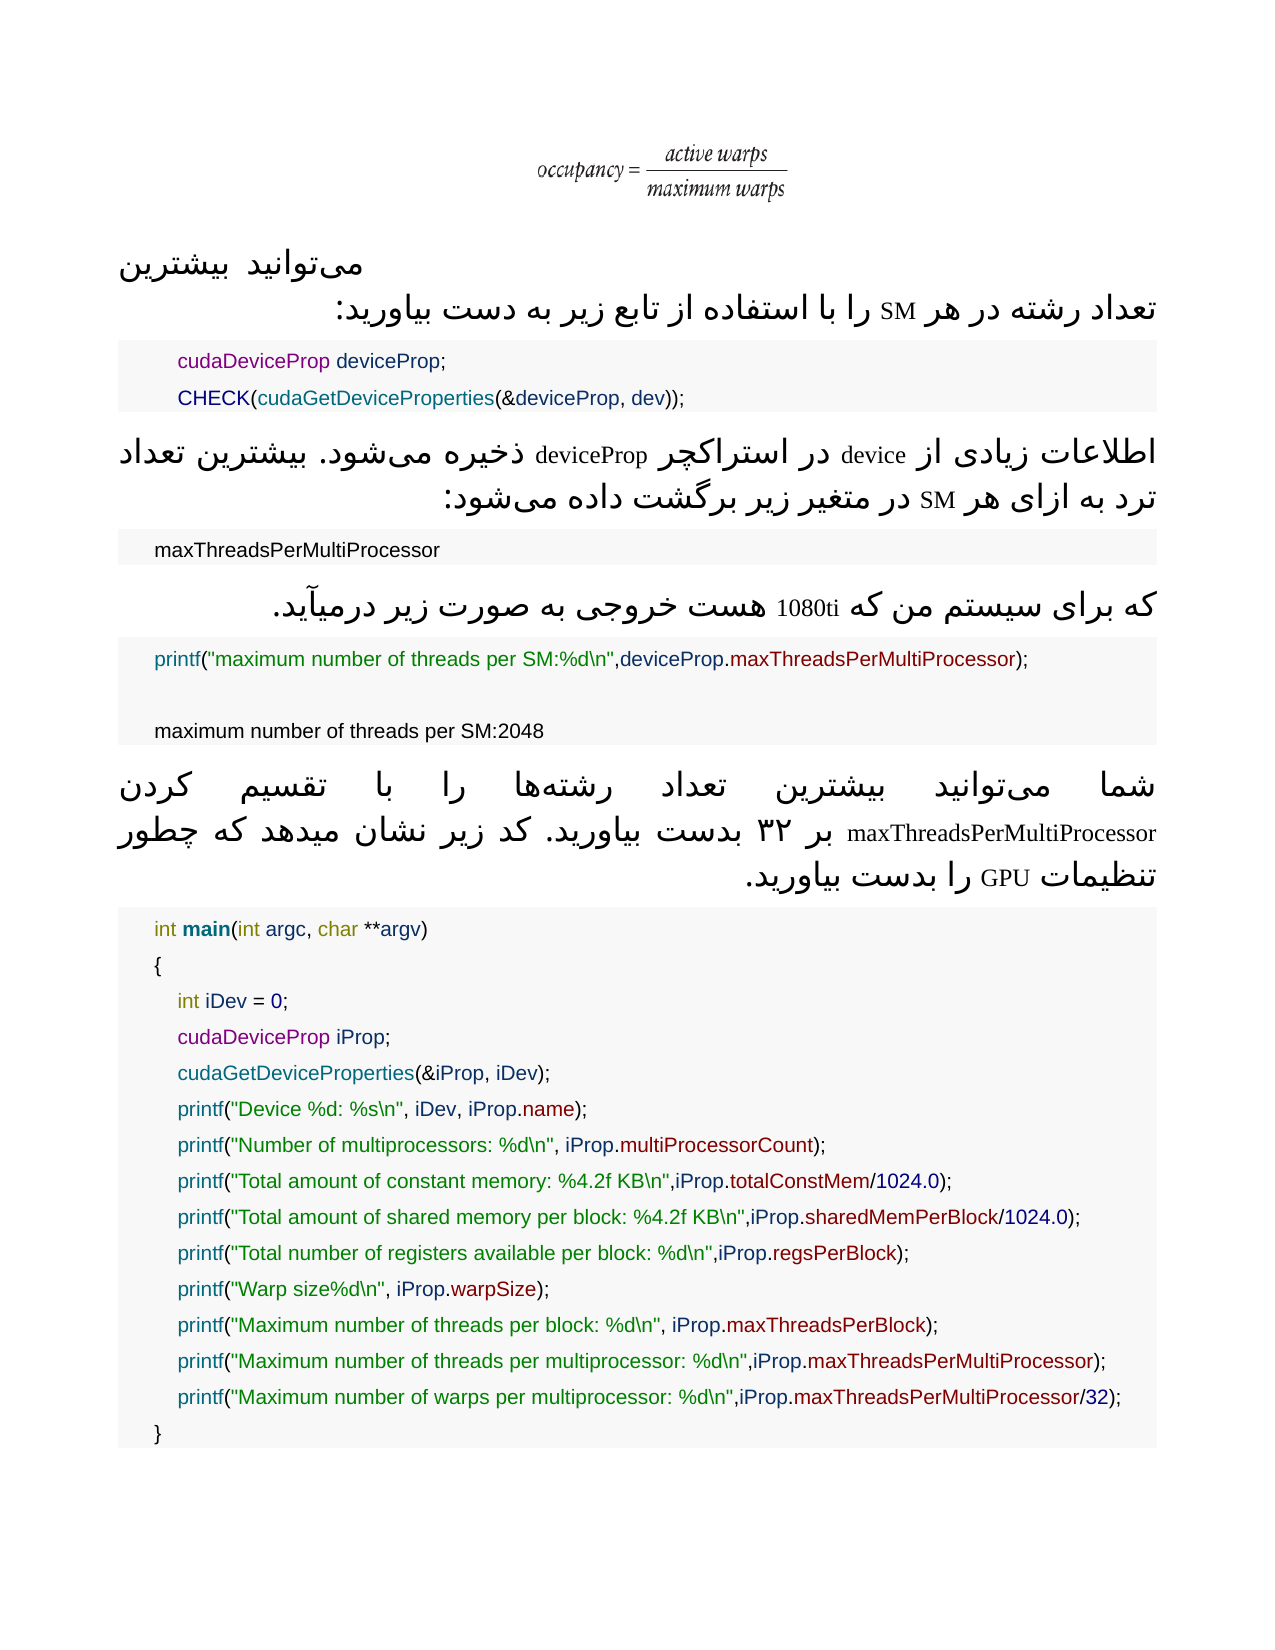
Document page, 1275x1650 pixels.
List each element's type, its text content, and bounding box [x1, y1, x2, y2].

text printf("Maximum number of threads per multiprocessor: %d\n",iProp.maxThreadsPerMultiProcessor); [118, 1340, 1157, 1376]
text cudaDeviceProp iProp; [118, 1015, 1157, 1051]
text اطلاعات زیادی از device در استراکچر deviceProp ذخیره می‌شود. بیشترین تعداد ترد به ازای هر SM در متغیر زیر برگشت داده می‌شود: [118, 427, 1157, 517]
text maxThreadsPerMultiProcessor [118, 529, 1157, 565]
text int main(int argc, char **argv) [118, 907, 1157, 943]
text printf("Warp size%d\n", iProp.warpSize); [118, 1268, 1157, 1304]
text cudaDeviceProp deviceProp; [118, 340, 1157, 376]
text printf("Maximum number of threads per block: %d\n", iProp.maxThreadsPerBlock); [118, 1304, 1157, 1340]
text } [118, 1412, 1157, 1448]
text printf("Total amount of shared memory per block: %4.2f KB\n",iProp.sharedMemPerBlock/1024.0); [118, 1196, 1157, 1232]
text می‌توانید بیشترین تعداد رشته در هر SM را با استفاده از تابع زیر به دست بیاورید: [118, 238, 1157, 328]
text printf("Maximum number of warps per multiprocessor: %d\n",iProp.maxThreadsPerMultiProcessor/32); [118, 1376, 1157, 1412]
text printf("maximum number of threads per SM:%d\n",deviceProp.maxThreadsPerMultiProcessor); [118, 637, 1157, 673]
text printf("Total amount of constant memory: %4.2f KB\n",iProp.totalConstMem/1024.0); [118, 1159, 1157, 1196]
text که برای سیستم من که 1080ti هست خروجی به صورت زیر درمیآید. [118, 580, 1157, 625]
text printf("Number of multiprocessors: %d\n", iProp.multiProcessorCount); [118, 1123, 1157, 1159]
text maximum number of threads per SM:2048 [118, 709, 1157, 745]
text printf("Total number of registers available per block: %d\n",iProp.regsPerBlock); [118, 1232, 1157, 1268]
text int iDev = 0; [118, 979, 1157, 1015]
text CHECK(cudaGetDeviceProperties(&deviceProp, dev)); [118, 376, 1157, 412]
text cudaGetDeviceProperties(&iProp, iDev); [118, 1051, 1157, 1087]
text شما می‌توانید بیشترین تعداد رشته‌ها را با تقسیم کردن maxThreadsPerMultiProcessor بر ۳۲ بدست بیاورید. کد زیر نشان میدهد که چطور تنظیمات GPU را بدست بیاورید. [118, 760, 1157, 895]
text printf("Device %d: %s\n", iDev, iProp.name); [118, 1087, 1157, 1123]
picture [364, 118, 911, 247]
text { [118, 943, 1157, 979]
